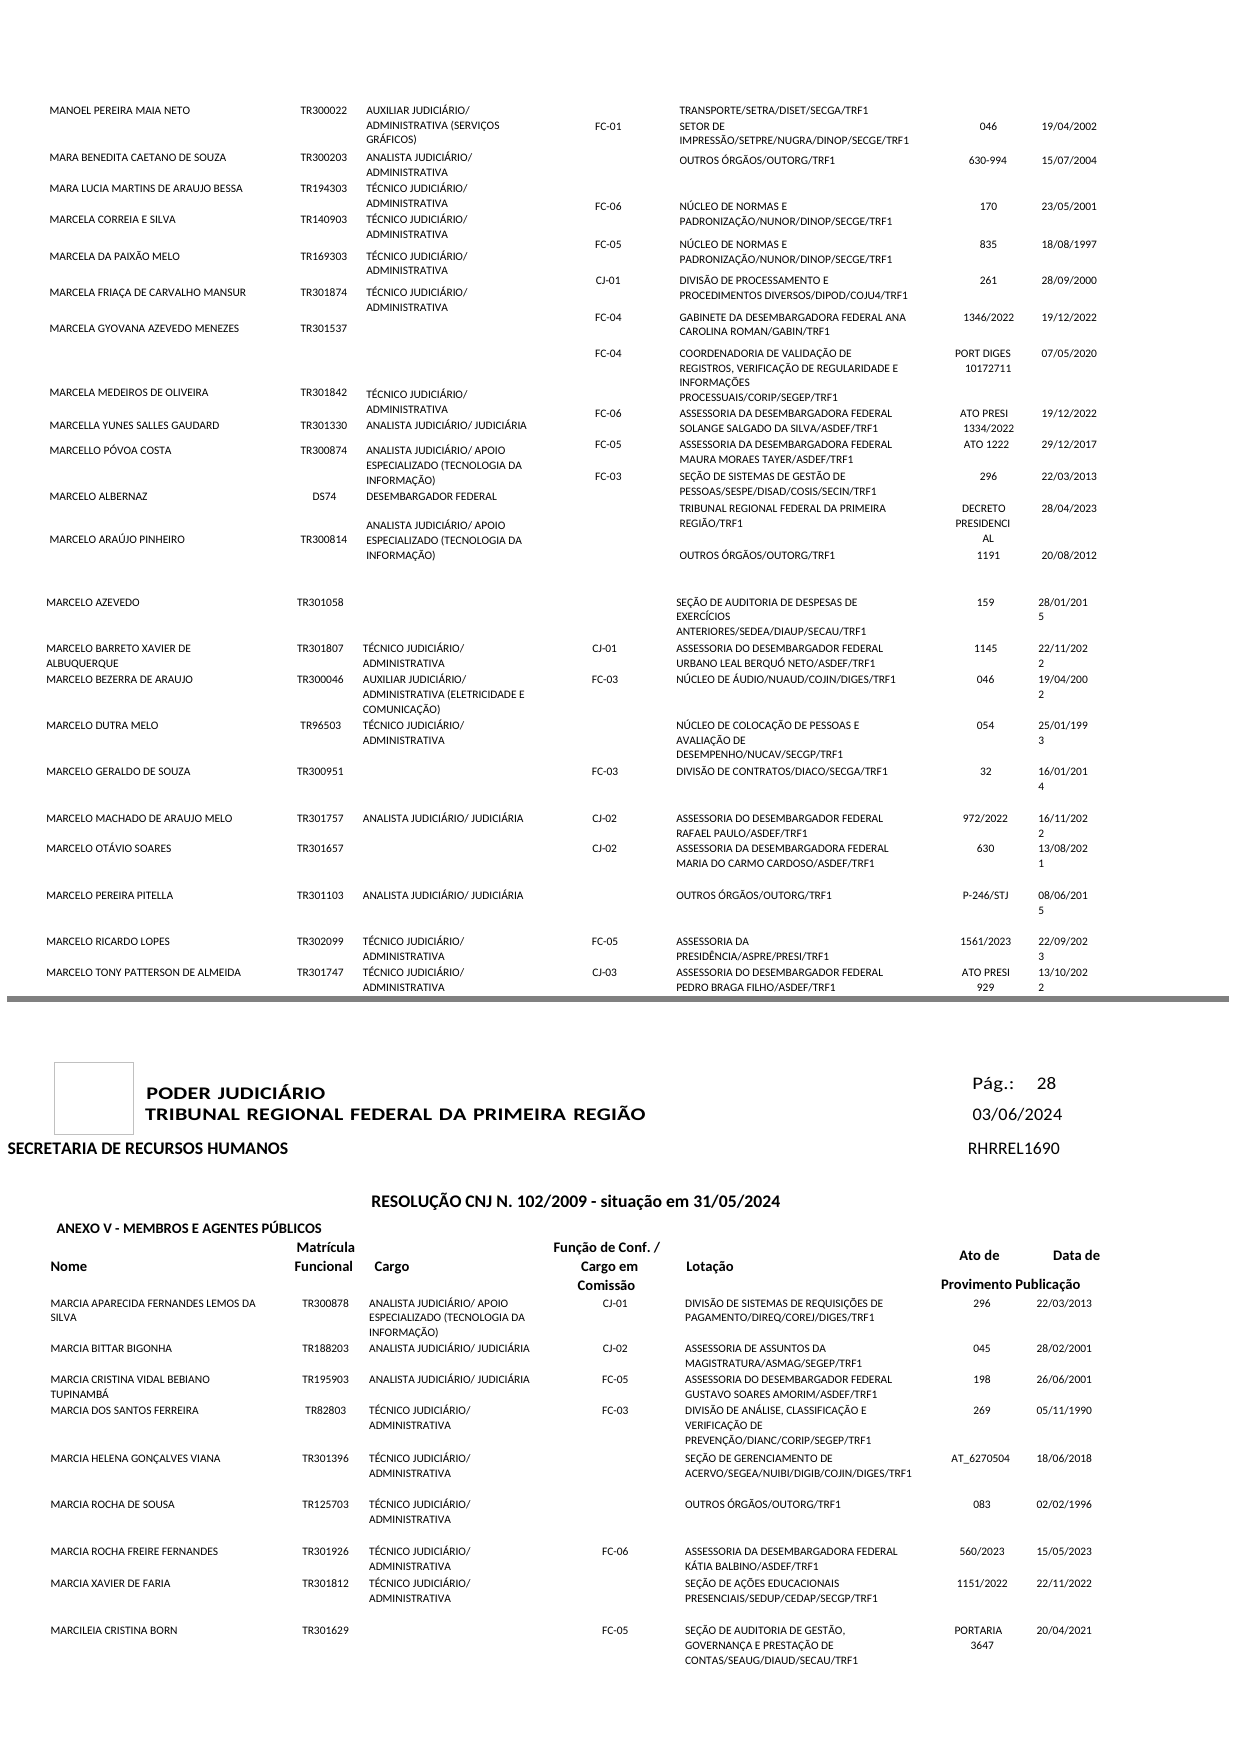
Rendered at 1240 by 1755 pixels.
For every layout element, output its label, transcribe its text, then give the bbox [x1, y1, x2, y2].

table_cell 23/05/2001 [1041, 200, 1106, 237]
table_cell TRANSPORTE/SETRA/DISET/SECGA/TRF1 [679, 103, 955, 119]
table_cell TRIBUNAL REGIONAL FEDERAL DA PRIMEIRA REGIÃO/TRF1 [679, 502, 955, 548]
table_cell TÉCNICO JUDICIÁRIO/ ADMINISTRATIVA [366, 368, 551, 418]
table_cell AUXILIAR JUDICIÁRIO/ ADMINISTRATIVA (ELETRICIDADE E COMUNICAÇÃO) [363, 673, 592, 718]
table_cell TR301747 [297, 965, 363, 996]
table_cell CJ-02 [592, 811, 676, 842]
table_cell 1191 [955, 548, 1041, 595]
table_header 159 [940, 595, 1035, 641]
table_cell FC-05 [553, 1623, 685, 1670]
table_cell MARCELO MACHADO DE ARAUJO MELO [46, 811, 297, 842]
table_cell OUTROS ÓRGÃOS/OUTORG/TRF1 [679, 548, 955, 595]
table_cell 18/06/2018 [1036, 1451, 1103, 1497]
table_cell NÚCLEO DE COLOCAÇÃO DE PESSOAS E AVALIAÇÃO DE DESEMPENHO/NUCAV/SECGP/TRF1 [676, 718, 940, 764]
table_cell 046 [940, 673, 1035, 718]
table_cell TR300022 [293, 103, 366, 151]
table_cell 198 [941, 1372, 1036, 1403]
table_cell ANALISTA JUDICIÁRIO/ JUDICIÁRIA [363, 888, 592, 934]
table_cell TR300203 [293, 151, 366, 181]
table_cell [573, 153, 679, 200]
table_cell MARCIA CRISTINA VIDAL BEBIANO TUPINAMBÁ [50, 1372, 294, 1403]
table_cell 13/10/2022 [1035, 965, 1093, 996]
table_cell DIVISÃO DE SISTEMAS DE REQUISIÇÕES DE PAGAMENTO/DIREQ/COREJ/DIGES/TRF1 [685, 1296, 941, 1341]
table_cell 19/04/2002 [1041, 119, 1106, 153]
table_cell [366, 321, 551, 367]
table_cell MARCELA DA PAIXÃO MELO [49, 249, 293, 285]
table_cell TR195903 [294, 1372, 369, 1403]
table_cell [363, 765, 592, 811]
table_cell TÉCNICO JUDICIÁRIO/ ADMINISTRATIVA [363, 641, 592, 672]
table_cell [573, 103, 679, 119]
table_cell TÉCNICO JUDICIÁRIO/ ADMINISTRATIVA [363, 935, 592, 965]
table_cell TÉCNICO JUDICIÁRIO/ ADMINISTRATIVA [363, 965, 592, 996]
table_cell DIVISÃO DE PROCESSAMENTO E PROCEDIMENTOS DIVERSOS/DIPOD/COJU4/TRF1 [679, 274, 955, 310]
table_cell 20/08/2012 [1041, 548, 1106, 595]
table_cell DESEMBARGADOR FEDERAL [366, 489, 551, 515]
table_cell FC-03 [553, 1403, 685, 1451]
table_cell TR300046 [297, 673, 363, 718]
table_cell 045 [941, 1341, 1036, 1372]
table_cell FC-05 [592, 935, 676, 965]
table_cell MARCIA XAVIER DE FARIA [50, 1577, 294, 1623]
table_header MARCELO AZEVEDO [46, 595, 297, 641]
table_cell 20/04/2021 [1036, 1623, 1103, 1670]
table_cell TR301657 [297, 842, 363, 888]
table_cell ATO 1222 [955, 438, 1041, 469]
table_cell ANALISTA JUDICIÁRIO/ JUDICIÁRIA [366, 419, 551, 443]
table_cell MARCELO TONY PATTERSON DE ALMEIDA [46, 965, 297, 996]
table_cell 22/03/2013 [1041, 469, 1106, 502]
table_cell SEÇÃO DE GERENCIAMENTO DE ACERVO/SEGEA/NUIBI/DIGIB/COJIN/DIGES/TRF1 [685, 1451, 941, 1497]
table_cell 261 [955, 274, 1041, 310]
table_cell AUXILIAR JUDICIÁRIO/ ADMINISTRATIVA (SERVIÇOS GRÁFICOS) [366, 103, 551, 151]
table_cell 1561/2023 [940, 935, 1035, 965]
table_cell 16/11/2022 [1035, 811, 1093, 842]
table_header [562, 103, 1106, 595]
table_header [49, 103, 562, 595]
table_cell FC-03 [592, 673, 676, 718]
table_cell MARCELA FRIAÇA DE CARVALHO MANSUR [49, 285, 293, 321]
table_cell TR300951 [297, 765, 363, 811]
table_cell 1346/2022 [955, 310, 1041, 346]
table_cell ATO PRESI 929 [940, 965, 1035, 996]
table_cell 29/12/2017 [1041, 438, 1106, 469]
table_cell 22/03/2013 [1036, 1296, 1103, 1341]
table_cell 32 [940, 765, 1035, 811]
table_cell PORT DIGES 10172711 [955, 346, 1041, 406]
table_cell MARA LUCIA MARTINS DE ARAUJO BESSA [49, 181, 293, 213]
table_cell TR300878 [294, 1296, 369, 1341]
table_cell ASSESSORIA DA DESEMBARGADORA FEDERAL MARIA DO CARMO CARDOSO/ASDEF/TRF1 [676, 842, 940, 888]
table_cell TR301842 [293, 368, 366, 418]
table_cell OUTROS ÓRGÃOS/OUTORG/TRF1 [685, 1498, 941, 1544]
table_cell TÉCNICO JUDICIÁRIO/ ADMINISTRATIVA [366, 181, 551, 213]
table_cell AT_6270504 [941, 1451, 1036, 1497]
table_cell 07/05/2020 [1041, 346, 1106, 406]
table_cell MARA BENEDITA CAETANO DE SOUZA [49, 151, 293, 181]
table_cell 22/11/2022 [1036, 1577, 1103, 1623]
table_cell [573, 548, 679, 595]
table_cell 22/11/2022 [1035, 641, 1093, 672]
table_cell 25/01/1993 [1035, 718, 1093, 764]
table_cell 1145 [940, 641, 1035, 672]
table_cell SETOR DE IMPRESSÃO/SETPRE/NUGRA/DINOP/SECGE/TRF1 [679, 119, 955, 153]
table_cell TR301330 [293, 419, 366, 443]
table_cell [573, 502, 679, 548]
table_cell FC-04 [573, 346, 679, 406]
table_cell TR301537 [293, 321, 366, 367]
table_cell TÉCNICO JUDICIÁRIO/ ADMINISTRATIVA [369, 1577, 553, 1623]
table_header Ato de Data de Provimento Publicação [941, 1238, 1103, 1296]
table_cell 19/04/2002 [1035, 673, 1093, 718]
table_cell [592, 888, 676, 934]
table_cell 28/09/2000 [1041, 274, 1106, 310]
table_cell OUTROS ÓRGÃOS/OUTORG/TRF1 [679, 153, 955, 200]
table_cell CJ-01 [553, 1296, 685, 1341]
table_cell 630 [940, 842, 1035, 888]
table_cell ATO PRESI 1334/2022 [955, 406, 1041, 438]
table_cell CJ-02 [553, 1341, 685, 1372]
table_cell 28/04/2023 [1041, 502, 1106, 548]
table_cell TR302099 [297, 935, 363, 965]
table_cell ASSESSORIA DE ASSUNTOS DA MAGISTRATURA/ASMAG/SEGEP/TRF1 [685, 1341, 941, 1372]
table_cell MARCIA HELENA GONÇALVES VIANA [50, 1451, 294, 1497]
table_cell MARCELO BARRETO XAVIER DE ALBUQUERQUE [46, 641, 297, 672]
table_cell 054 [940, 718, 1035, 764]
table_cell TÉCNICO JUDICIÁRIO/ ADMINISTRATIVA [369, 1498, 553, 1544]
table_cell SEÇÃO DE SISTEMAS DE GESTÃO DE PESSOAS/SESPE/DISAD/COSIS/SECIN/TRF1 [679, 469, 955, 502]
table_cell CJ-02 [592, 842, 676, 888]
table_cell MARCIA ROCHA FREIRE FERNANDES [50, 1544, 294, 1577]
table_cell FC-04 [573, 310, 679, 346]
table_cell 269 [941, 1403, 1036, 1451]
table_header Nome [50, 1238, 294, 1296]
table_cell MARCELO RICARDO LOPES [46, 935, 297, 965]
table_cell 19/12/2022 [1041, 406, 1106, 438]
table_cell 630-994 [955, 153, 1041, 200]
table_cell MARCELO GERALDO DE SOUZA [46, 765, 297, 811]
table_cell [553, 1498, 685, 1544]
table_cell 19/12/2022 [1041, 310, 1106, 346]
table_cell TR188203 [294, 1341, 369, 1372]
table_cell FC-06 [553, 1544, 685, 1577]
table_cell FC-05 [573, 238, 679, 274]
table_cell MARCELLA YUNES SALLES GAUDARD [49, 419, 293, 443]
table_cell MARCELA GYOVANA AZEVEDO MENEZES [49, 321, 293, 367]
table_cell ANALISTA JUDICIÁRIO/ APOIO ESPECIALIZADO (TECNOLOGIA DA INFORMAÇÃO) [366, 515, 551, 564]
table_cell SEÇÃO DE AÇÕES EDUCACIONAIS PRESENCIAIS/SEDUP/CEDAP/SECGP/TRF1 [685, 1577, 941, 1623]
table_cell 02/02/1996 [1036, 1498, 1103, 1544]
table_cell TÉCNICO JUDICIÁRIO/ ADMINISTRATIVA [369, 1403, 553, 1451]
table_cell TÉCNICO JUDICIÁRIO/ ADMINISTRATIVA [369, 1451, 553, 1497]
table_cell MARCELO ARAÚJO PINHEIRO [49, 515, 293, 564]
table_cell ANALISTA JUDICIÁRIO/ JUDICIÁRIA [369, 1341, 553, 1372]
table_cell 972/2022 [940, 811, 1035, 842]
table_cell MARCIA DOS SANTOS FERREIRA [50, 1403, 294, 1451]
table_cell TR169303 [293, 249, 366, 285]
table_cell TR125703 [294, 1498, 369, 1544]
table_cell MARCELO OTÁVIO SOARES [46, 842, 297, 888]
table_cell [1041, 103, 1106, 119]
table_cell GABINETE DA DESEMBARGADORA FEDERAL ANA CAROLINA ROMAN/GABIN/TRF1 [679, 310, 955, 346]
table_cell 170 [955, 200, 1041, 237]
table_cell MARCELO ALBERNAZ [49, 489, 293, 515]
table_cell ASSESSORIA DO DESEMBARGADOR FEDERAL URBANO LEAL BERQUÓ NETO/ASDEF/TRF1 [676, 641, 940, 672]
table_cell MANOEL PEREIRA MAIA NETO [49, 103, 293, 151]
table_cell COORDENADORIA DE VALIDAÇÃO DE REGISTROS, VERIFICAÇÃO DE REGULARIDADE E INFORMAÇÕES PROCESSUAIS/CORIP/SEGEP/TRF1 [679, 346, 955, 406]
text RESOLUÇÃO CNJ N. 102/2009 - situação em 31/05/2024 [66, 1190, 1085, 1212]
table_cell [363, 842, 592, 888]
table_cell FC-01 [573, 119, 679, 153]
table_cell DECRETO PRESIDENCI AL [955, 502, 1041, 548]
table_cell TÉCNICO JUDICIÁRIO/ ADMINISTRATIVA [366, 285, 551, 321]
table_cell 15/07/2004 [1041, 153, 1106, 200]
table_cell MARCELO BEZERRA DE ARAUJO [46, 673, 297, 718]
table_cell TR194303 [293, 181, 366, 213]
table_cell MARCELLO PÓVOA COSTA [49, 443, 293, 489]
table_cell ANALISTA JUDICIÁRIO/ APOIO ESPECIALIZADO (TECNOLOGIA DA INFORMAÇÃO) [366, 443, 551, 489]
table_cell ASSESSORIA DA PRESIDÊNCIA/ASPRE/PRESI/TRF1 [676, 935, 940, 965]
table_cell TÉCNICO JUDICIÁRIO/ ADMINISTRATIVA [369, 1544, 553, 1577]
table_cell NÚCLEO DE NORMAS E PADRONIZAÇÃO/NUNOR/DINOP/SECGE/TRF1 [679, 200, 955, 237]
table_cell 13/08/2021 [1035, 842, 1093, 888]
table_cell ASSESSORIA DO DESEMBARGADOR FEDERAL GUSTAVO SOARES AMORIM/ASDEF/TRF1 [685, 1372, 941, 1403]
table_cell ASSESSORIA DA DESEMBARGADORA FEDERAL SOLANGE SALGADO DA SILVA/ASDEF/TRF1 [679, 406, 955, 438]
table_cell FC-06 [573, 200, 679, 237]
table_cell DIVISÃO DE ANÁLISE, CLASSIFICAÇÃO E VERIFICAÇÃO DE PREVENÇÃO/DIANC/CORIP/SEGEP/TRF1 [685, 1403, 941, 1451]
table_cell 835 [955, 238, 1041, 274]
table_cell 28/02/2001 [1036, 1341, 1103, 1372]
table_cell TR301629 [294, 1623, 369, 1670]
table_cell ANALISTA JUDICIÁRIO/ APOIO ESPECIALIZADO (TECNOLOGIA DA INFORMAÇÃO) [369, 1296, 553, 1341]
table_cell CJ-03 [592, 965, 676, 996]
text SECRETARIA DE RECURSOS HUMANOS RHRREL1690 [7, 1002, 1101, 1159]
table_cell FC-05 [553, 1372, 685, 1403]
table_cell MARCELA MEDEIROS DE OLIVEIRA [49, 368, 293, 418]
table_cell 560/2023 [941, 1544, 1036, 1577]
table_cell OUTROS ÓRGÃOS/OUTORG/TRF1 [676, 888, 940, 934]
table_cell ASSESSORIA DO DESEMBARGADOR FEDERAL RAFAEL PAULO/ASDEF/TRF1 [676, 811, 940, 842]
table_cell 15/05/2023 [1036, 1544, 1103, 1577]
table_cell [553, 1577, 685, 1623]
table_cell [369, 1623, 553, 1670]
subtitle ANEXO V - MEMBROS E AGENTES PÚBLICOS [56, 1219, 1101, 1237]
table_header TR301058 [297, 595, 363, 641]
table_cell FC-06 [573, 406, 679, 438]
table_header 28/01/2015 [1035, 595, 1093, 641]
table_cell TR300814 [293, 515, 366, 564]
table_cell TR301926 [294, 1544, 369, 1577]
table_cell [592, 718, 676, 764]
table_cell FC-05 [573, 438, 679, 469]
table_cell 046 [955, 119, 1041, 153]
table_cell [955, 103, 1041, 119]
table_cell 16/01/2014 [1035, 765, 1093, 811]
table_cell CJ-01 [573, 274, 679, 310]
table_cell MARCELO DUTRA MELO [46, 718, 297, 764]
table_cell 08/06/2015 [1035, 888, 1093, 934]
table_cell MARCELO PEREIRA PITELLA [46, 888, 297, 934]
table_cell PORTARIA 3647 [941, 1623, 1036, 1670]
table_cell 1151/2022 [941, 1577, 1036, 1623]
table_cell SEÇÃO DE AUDITORIA DE GESTÃO, GOVERNANÇA E PRESTAÇÃO DE CONTAS/SEAUG/DIAUD/SECAU/TRF1 [685, 1623, 941, 1670]
table_cell TR301874 [293, 285, 366, 321]
table_cell MARCIA BITTAR BIGONHA [50, 1341, 294, 1372]
table_cell MARCELA CORREIA E SILVA [49, 213, 293, 249]
table_cell CJ-01 [592, 641, 676, 672]
table_cell FC-03 [592, 765, 676, 811]
table_cell 05/11/1990 [1036, 1403, 1103, 1451]
table_cell TR301396 [294, 1451, 369, 1497]
table_cell 22/09/2023 [1035, 935, 1093, 965]
table_cell TÉCNICO JUDICIÁRIO/ ADMINISTRATIVA [366, 213, 551, 249]
table_header [363, 595, 592, 641]
table_cell ANALISTA JUDICIÁRIO/ ADMINISTRATIVA [366, 151, 551, 181]
table_cell TÉCNICO JUDICIÁRIO/ ADMINISTRATIVA [363, 718, 592, 764]
table_cell TR301757 [297, 811, 363, 842]
table_cell NÚCLEO DE NORMAS E PADRONIZAÇÃO/NUNOR/DINOP/SECGE/TRF1 [679, 238, 955, 274]
table_cell TR300874 [293, 443, 366, 489]
table_cell 18/08/1997 [1041, 238, 1106, 274]
table_header SEÇÃO DE AUDITORIA DE DESPESAS DE EXERCÍCIOS ANTERIORES/SEDEA/DIAUP/SECAU/TRF1 [676, 595, 940, 641]
table_cell ASSESSORIA DA DESEMBARGADORA FEDERAL MAURA MORAES TAYER/ASDEF/TRF1 [679, 438, 955, 469]
table_header [592, 595, 676, 641]
table_cell TR140903 [293, 213, 366, 249]
table_cell [553, 1451, 685, 1497]
table_cell 083 [941, 1498, 1036, 1544]
table_cell ANALISTA JUDICIÁRIO/ JUDICIÁRIA [369, 1372, 553, 1403]
table_cell MARCIA ROCHA DE SOUSA [50, 1498, 294, 1544]
table_cell TÉCNICO JUDICIÁRIO/ ADMINISTRATIVA [366, 249, 551, 285]
table_cell TR82803 [294, 1403, 369, 1451]
table_cell TR96503 [297, 718, 363, 764]
table_cell MARCILEIA CRISTINA BORN [50, 1623, 294, 1670]
table_cell 296 [941, 1296, 1036, 1341]
table_cell NÚCLEO DE ÁUDIO/NUAUD/COJIN/DIGES/TRF1 [676, 673, 940, 718]
table_header Função de Conf. / Cargo em Comissão [553, 1238, 685, 1296]
table_cell P-246/STJ [940, 888, 1035, 934]
table_cell DS74 [293, 489, 366, 515]
table_cell ANALISTA JUDICIÁRIO/ JUDICIÁRIA [363, 811, 592, 842]
table_header Cargo [369, 1238, 553, 1296]
table_header Lotação [685, 1238, 941, 1296]
table_cell TR301812 [294, 1577, 369, 1623]
table_cell ASSESSORIA DO DESEMBARGADOR FEDERAL PEDRO BRAGA FILHO/ASDEF/TRF1 [676, 965, 940, 996]
table_cell TR301807 [297, 641, 363, 672]
table_header Matrícula Funcional [294, 1238, 369, 1296]
table_cell ASSESSORIA DA DESEMBARGADORA FEDERAL KÁTIA BALBINO/ASDEF/TRF1 [685, 1544, 941, 1577]
table_cell FC-03 [573, 469, 679, 502]
table_cell 296 [955, 469, 1041, 502]
table_cell TR301103 [297, 888, 363, 934]
table_cell 26/06/2001 [1036, 1372, 1103, 1403]
table_cell DIVISÃO DE CONTRATOS/DIACO/SECGA/TRF1 [676, 765, 940, 811]
table_cell MARCIA APARECIDA FERNANDES LEMOS DA SILVA [50, 1296, 294, 1341]
